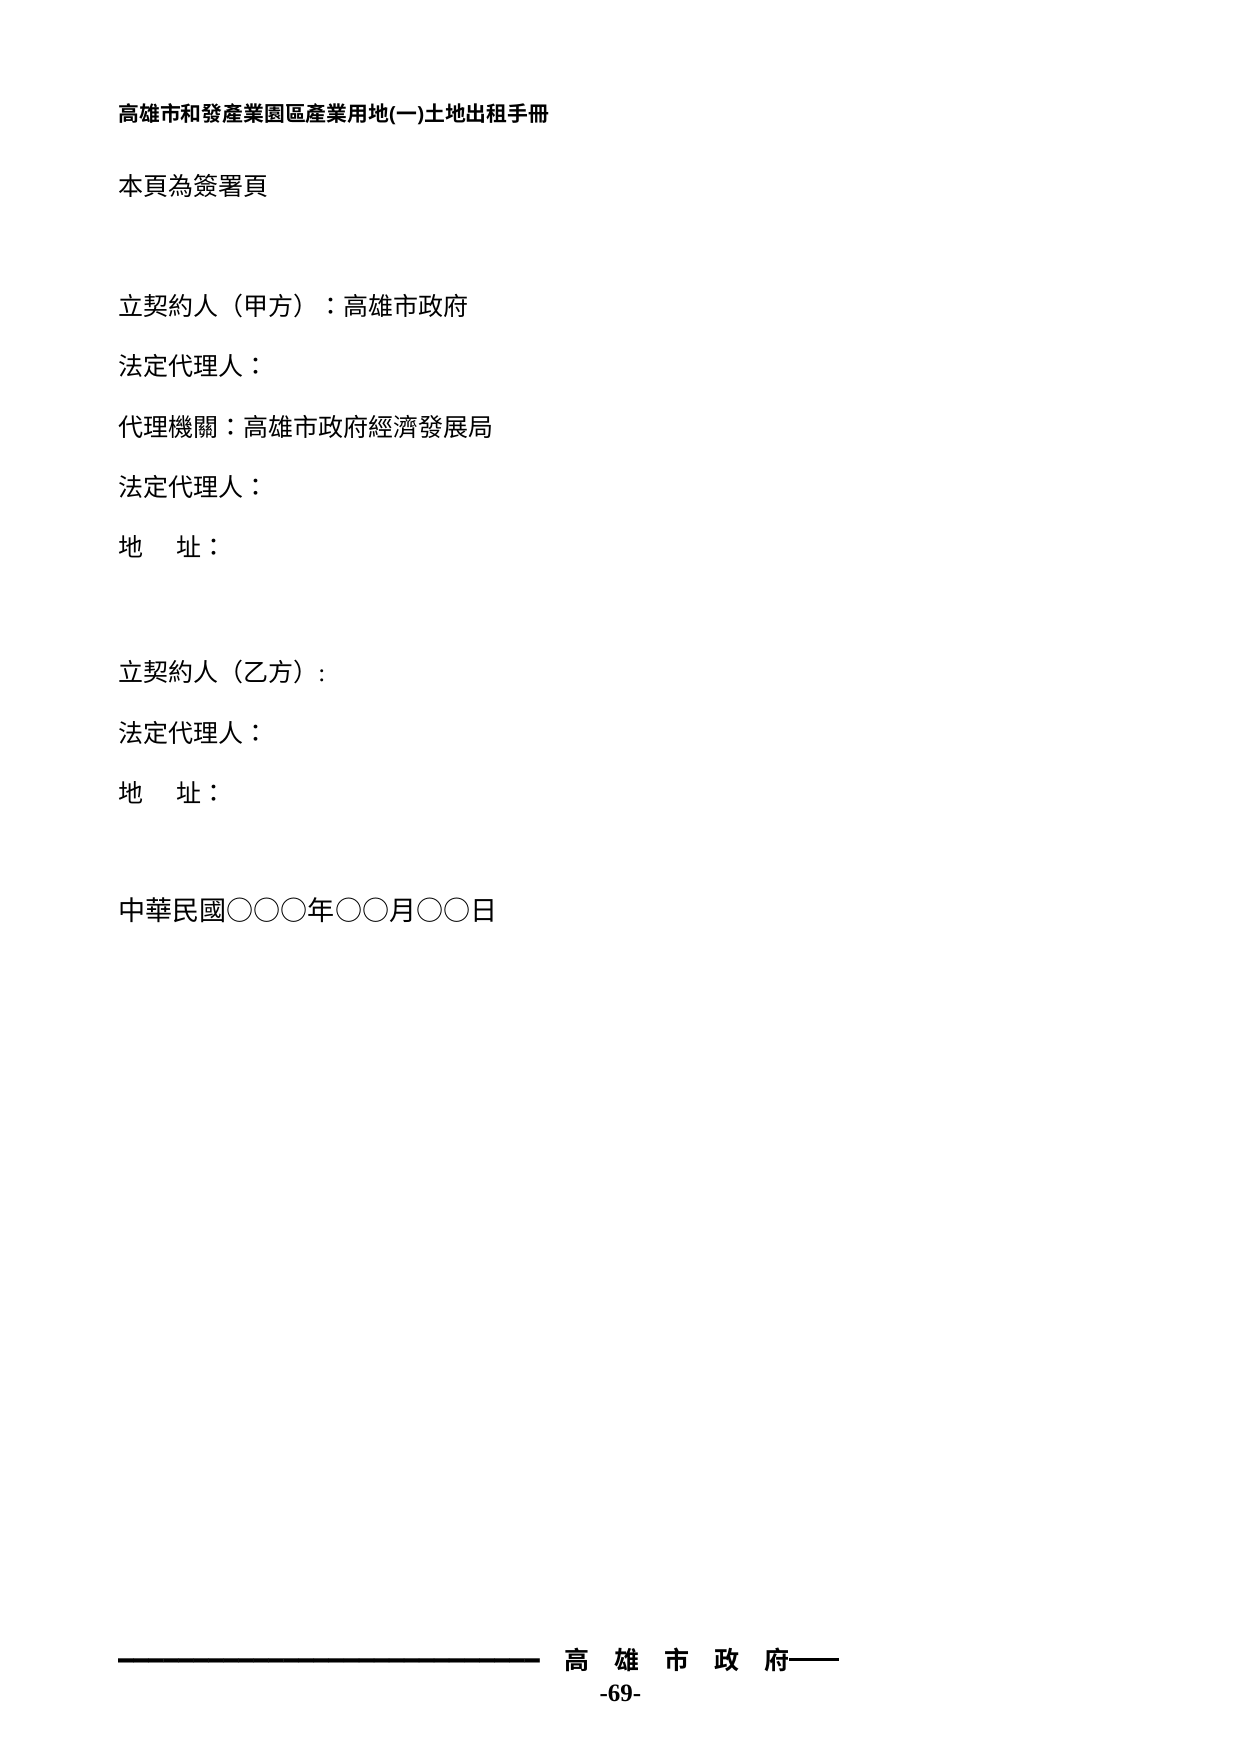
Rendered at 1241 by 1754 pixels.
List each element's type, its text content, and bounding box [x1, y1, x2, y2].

text 地 址： [118, 523, 1122, 565]
text 代理機關：高雄市政府經濟發展局 [118, 403, 1122, 444]
text 立契約人（乙方）: [118, 648, 1122, 690]
text 本頁為簽署頁 [118, 166, 1122, 203]
text 法定代理人： [118, 463, 1122, 505]
text 法定代理人： [118, 709, 1122, 751]
text 地 址： [118, 769, 1122, 811]
text 法定代理人： [118, 342, 1122, 384]
text 立契約人（甲方）：高雄市政府 [118, 282, 1122, 323]
text 中華民國○○○年○○月○○日 [118, 890, 1122, 928]
